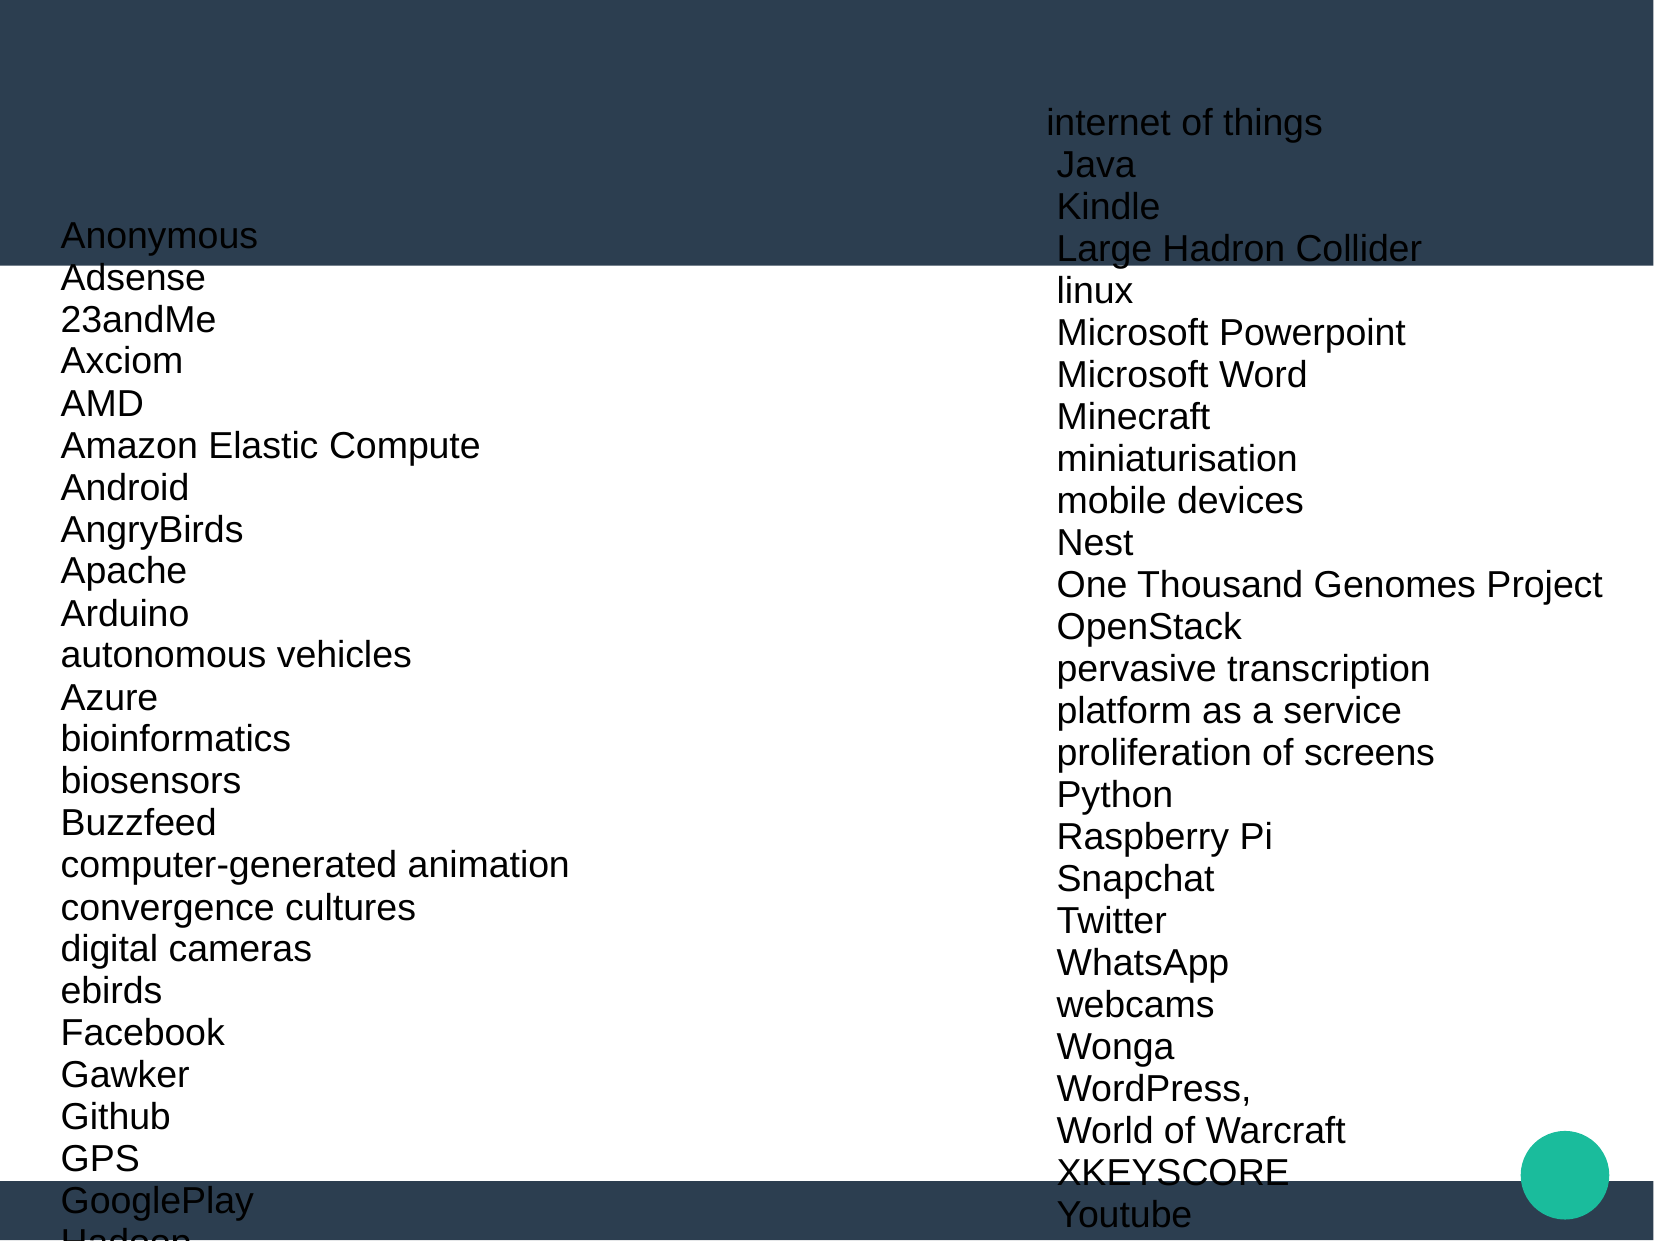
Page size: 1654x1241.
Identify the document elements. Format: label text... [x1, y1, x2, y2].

text_box Anonymous Adsense 23andMe Axciom AMD Amazon Elastic Compute Android AngryBirds Apache Arduino autonomous vehicles Azure bioinformatics biosensors Buzzfeed computer-generated animation convergence cultures digital cameras ebirds Facebook Gawker Github GPS GooglePlay Hadoop Hive IBM Watson infrastructures as services Instagram Intel [35, 206, 623, 1241]
text_box internet of things Java Kindle Large Hadron Collider linux Microsoft Powerpoint Microsoft Word Minecraft miniaturisation mobile devices Nest One Thousand Genomes Project OpenStack pervasive transcription platform as a service proliferation of screens Python Raspberry Pi Snapchat Twitter WhatsApp webcams Wonga WordPress, World of Warcraft XKEYSCORE Youtube Zoopla [1031, 94, 1619, 1241]
